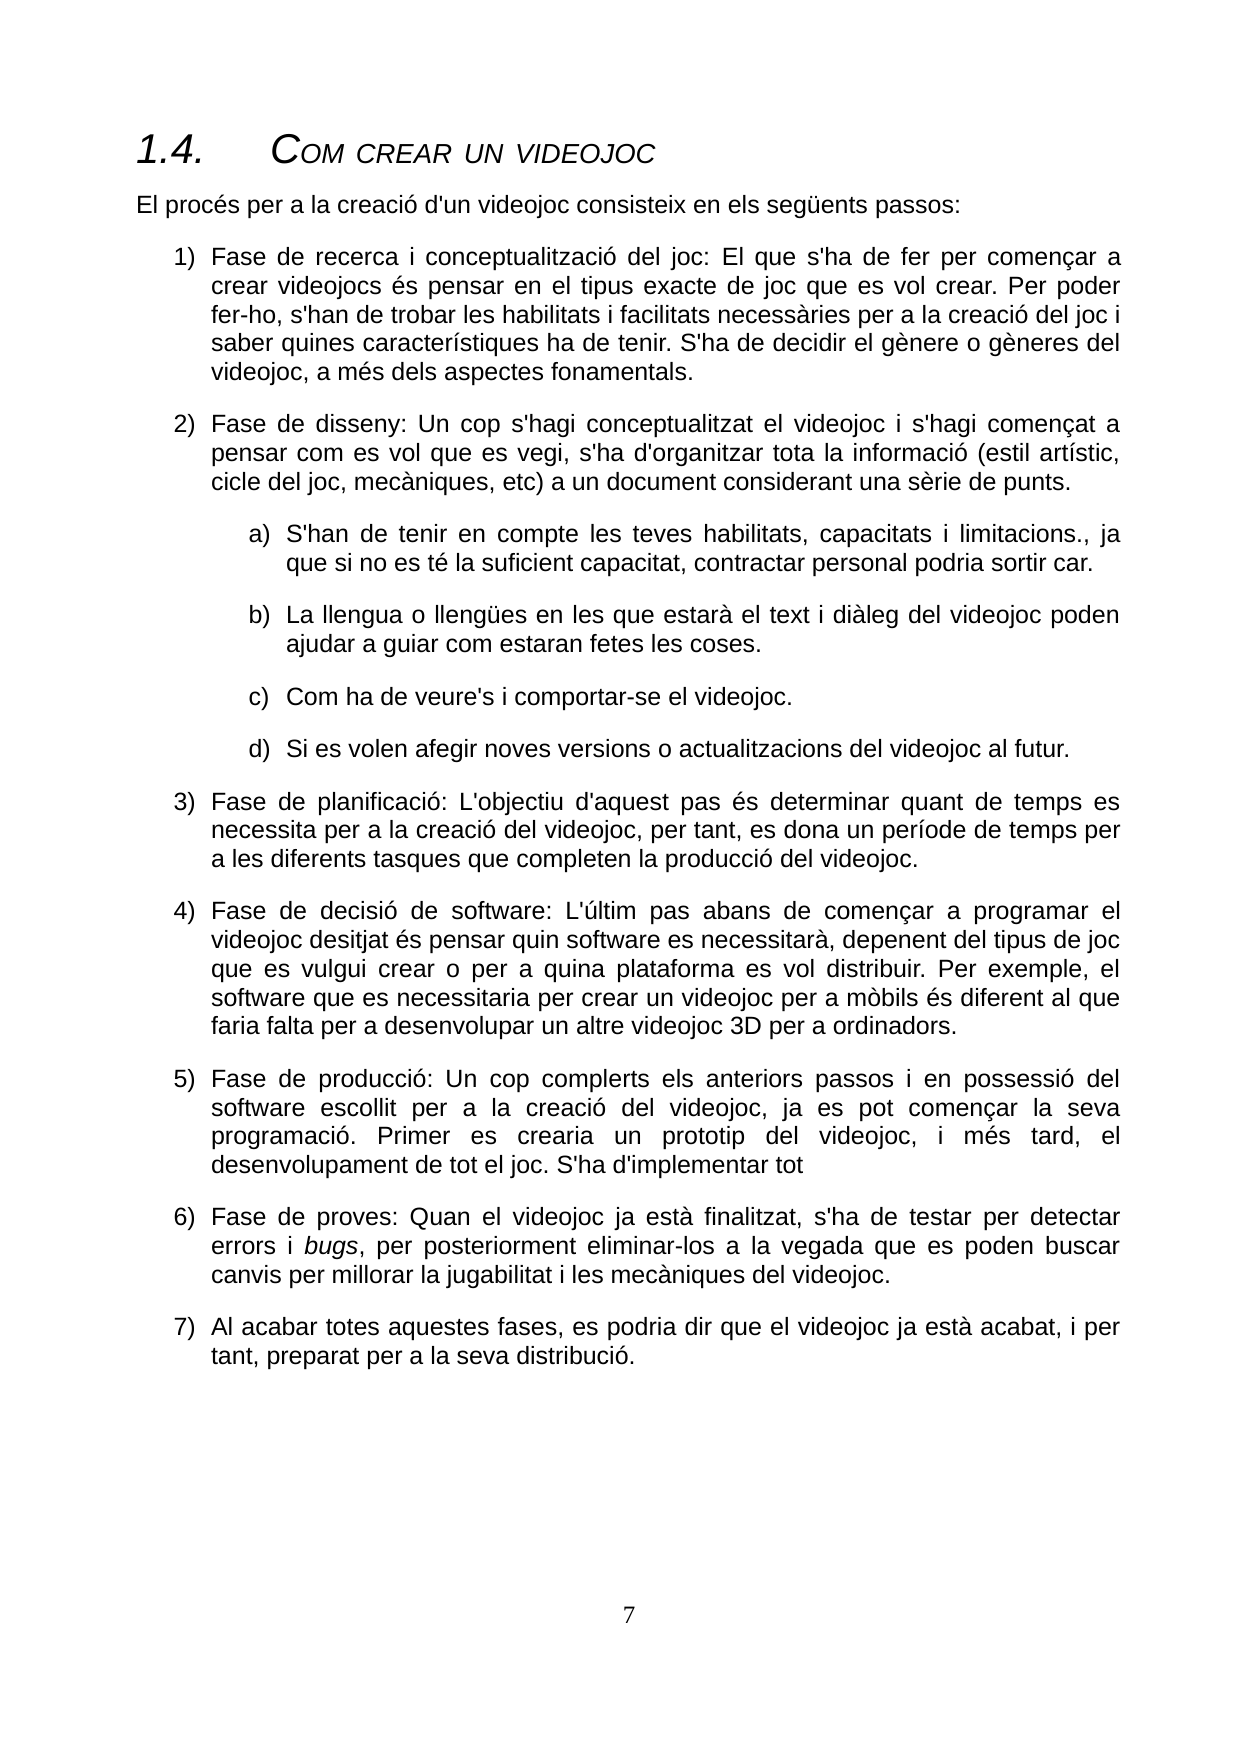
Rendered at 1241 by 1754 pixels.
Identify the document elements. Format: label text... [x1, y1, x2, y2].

list S'han de tenir en compte les teves habilitats, capacitats i limitacions., ja que si no es té la suficient capacitat, contractar personal podria sortir car. [248, 519, 1122, 577]
list La llengua o llengües en les que estarà el text i diàleg del videojoc poden ajudar a guiar com estaran fetes les coses. [248, 601, 1122, 658]
list Fase de decisió de software: L'últim pas abans de començar a programar el videojoc desitjat és pensar quin software es necessitarà, depenent del tipus de joc que es vulgui crear o per a quina plataforma es vol distribuir. Per exemple, el software que es necessitaria per crear un videojoc per a mòbils és diferent al que faria falta per a desenvolupar un altre videojoc 3D per a ordinadors. [173, 896, 1122, 1040]
list Com ha de veure's i comportar-se el videojoc. [248, 682, 1122, 710]
list Fase de planificació: L'objectiu d'aquest pas és determinar quant de temps es necessita per a la creació del videojoc, per tant, es dona un període de temps per a les diferents tasques que completen la producció del videojoc. [173, 786, 1122, 873]
text El procés per a la creació d'un videojoc consisteix en els següents passos: [136, 190, 1122, 218]
list Fase de disseny: Un cop s'hagi conceptualitzat el videojoc i s'hagi començat a pensar com es vol que es vegi, s'ha d'organitzar tota la informació (estil artístic, cicle del joc, mecàniques, etc) a un document considerant una sèrie de punts. [173, 409, 1122, 496]
list Fase de producció: Un cop complerts els anteriors passos i en possessió del software escollit per a la creació del videojoc, ja es pot començar la seva programació. Primer es crearia un prototip del videojoc, i més tard, el desenvolupament de tot el joc. S'ha d'implementar tot [173, 1064, 1122, 1179]
list Fase de proves: Quan el videojoc ja està finalitzat, s'ha de testar per detectar errors i bugs, per posteriorment eliminar-los a la vegada que es poden buscar canvis per millorar la jugabilitat i les mecàniques del videojoc. [173, 1202, 1122, 1289]
subtitle Com crear un videojoc [136, 124, 1122, 172]
list Si es volen afegir noves versions o actualitzacions del videojoc al futur. [248, 734, 1122, 763]
list Al acabar totes aquestes fases, es podria dir que el videojoc ja està acabat, i per tant, preparat per a la seva distribució. [173, 1312, 1122, 1370]
list Fase de recerca i conceptualització del joc: El que s'ha de fer per començar a crear videojocs és pensar en el tipus exacte de joc que es vol crear. Per poder fer-ho, s'han de trobar les habilitats i facilitats necessàries per a la creació del joc i saber quines característiques ha de tenir. S'ha de decidir el gènere o gèneres del videojoc, a més dels aspectes fonamentals. [173, 242, 1122, 386]
